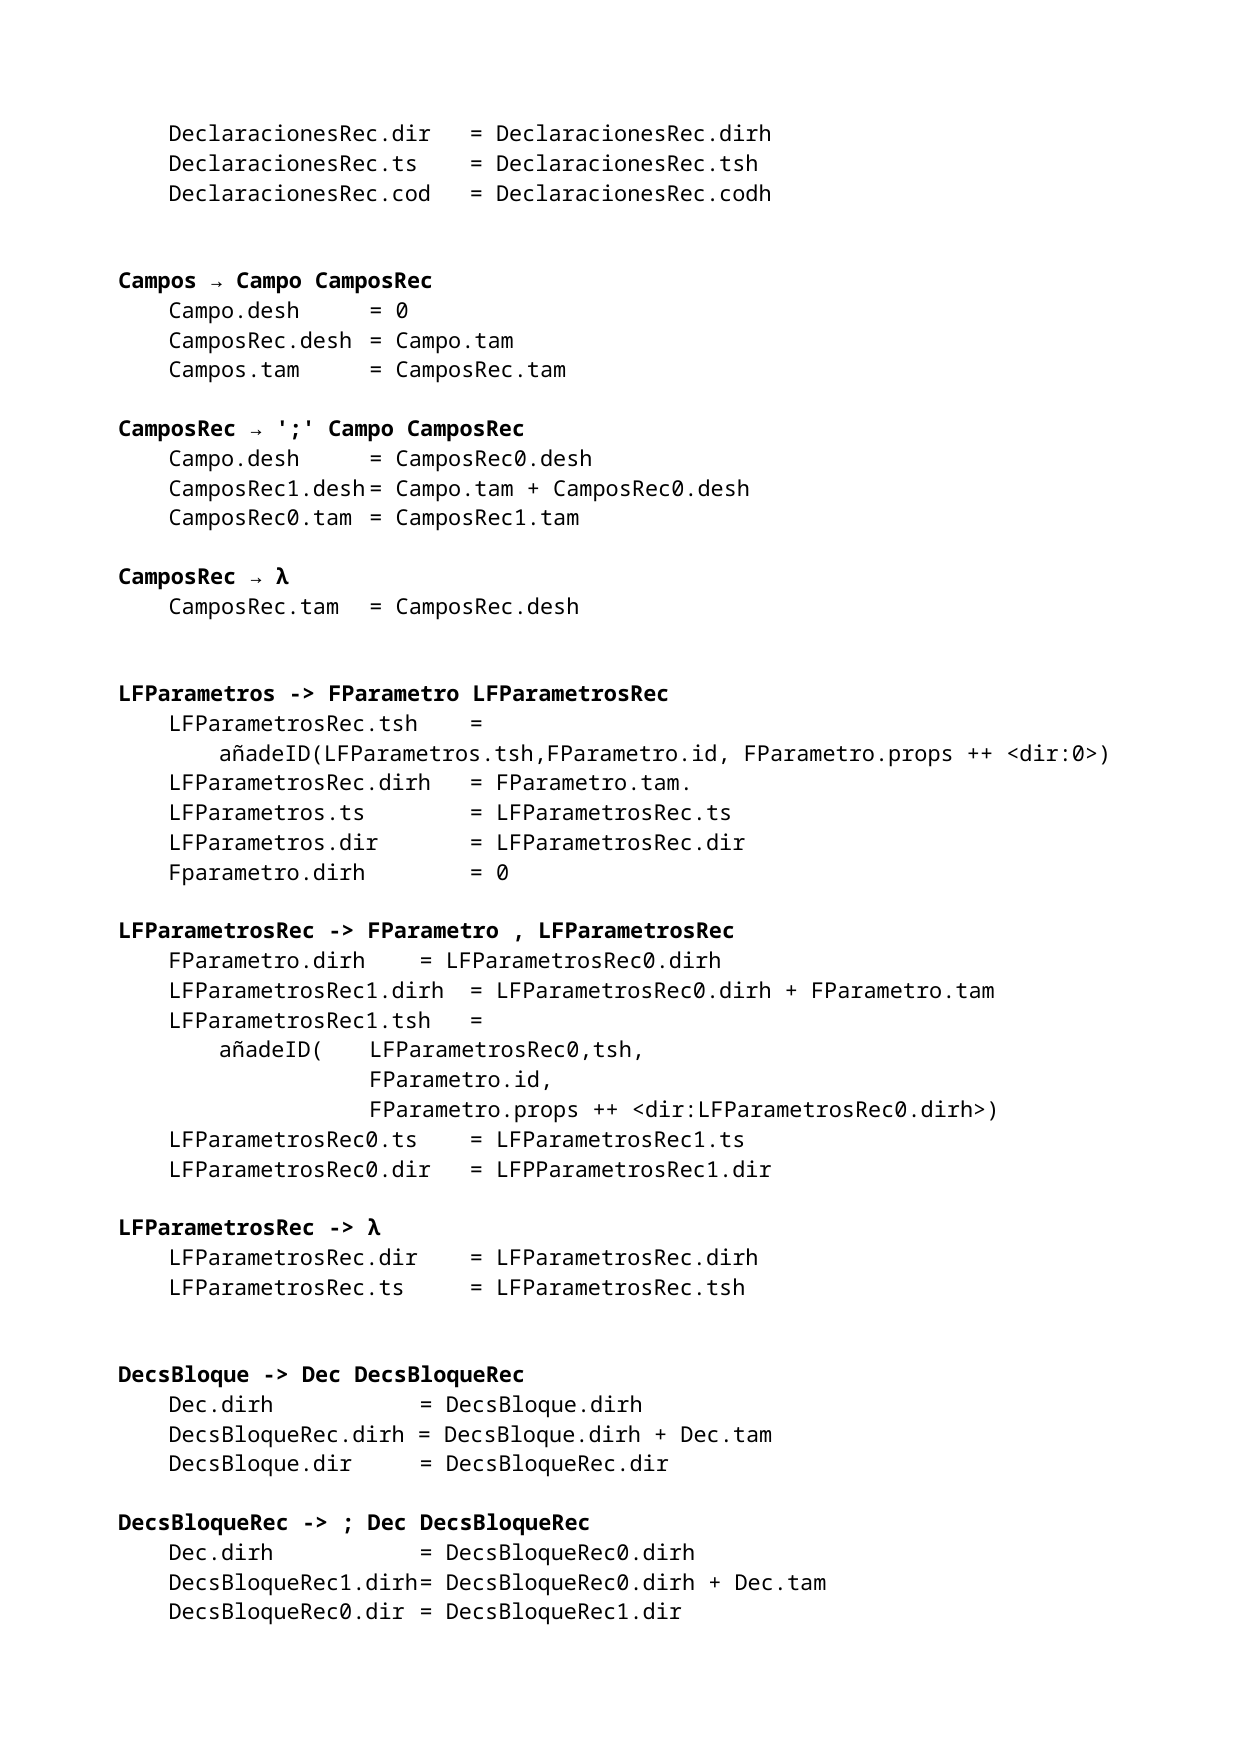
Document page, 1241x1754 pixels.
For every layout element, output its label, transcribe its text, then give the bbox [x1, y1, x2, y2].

text DecsBloqueRec0.dir = DecsBloqueRec1.dir [118, 1596, 1122, 1626]
text LFParametrosRec1.dirh = LFParametrosRec0.dirh + FParametro.tam [118, 975, 1122, 1004]
text LFParametrosRec.dir = LFParametrosRec.dirh [118, 1242, 1122, 1272]
text añadeID( LFParametrosRec0,tsh, [118, 1034, 1122, 1064]
text CamposRec.tam = CamposRec.desh [118, 591, 1122, 620]
text Dec.dirh = DecsBloqueRec0.dirh [118, 1537, 1122, 1566]
text LFParametrosRec.ts = LFParametrosRec.tsh [118, 1272, 1122, 1301]
text LFParametrosRec.dirh = FParametro.tam. [118, 767, 1122, 797]
text DecsBloque -> Dec DecsBloqueRec [118, 1359, 1122, 1389]
text DeclaracionesRec.ts = DeclaracionesRec.tsh [118, 148, 1122, 178]
text LFParametrosRec -> FParametro , LFParametrosRec [118, 915, 1122, 945]
text añadeID(LFParametros.tsh,FParametro.id, FParametro.props ++ <dir:0>) [118, 737, 1122, 767]
text LFParametros.ts = LFParametrosRec.ts [118, 797, 1122, 827]
text LFParametrosRec.tsh = [118, 708, 1122, 737]
text DecsBloque.dir = DecsBloqueRec.dir [118, 1448, 1122, 1478]
text LFParametros.dir = LFParametrosRec.dir [118, 827, 1122, 857]
text LFParametrosRec0.ts = LFParametrosRec1.ts [118, 1124, 1122, 1153]
text CamposRec → ';' Campo CamposRec [118, 413, 1122, 443]
text DeclaracionesRec.dir = DeclaracionesRec.dirh [118, 118, 1122, 148]
text CamposRec.desh = Campo.tam [118, 324, 1122, 354]
text LFParametrosRec1.tsh = [118, 1004, 1122, 1034]
text FParametro.dirh = LFParametrosRec0.dirh [118, 945, 1122, 975]
text CamposRec1.desh = Campo.tam + CamposRec0.desh [118, 472, 1122, 502]
text LFParametros -> FParametro LFParametrosRec [118, 678, 1122, 708]
text CamposRec0.tam = CamposRec1.tam [118, 502, 1122, 532]
text DecsBloqueRec -> ; Dec DecsBloqueRec [118, 1507, 1122, 1537]
text FParametro.id, [118, 1064, 1122, 1094]
text Campo.desh = 0 [118, 295, 1122, 324]
text Campos.tam = CamposRec.tam [118, 354, 1122, 384]
text LFParametrosRec -> λ [118, 1212, 1122, 1242]
text DecsBloqueRec1.dirh = DecsBloqueRec0.dirh + Dec.tam [118, 1566, 1122, 1596]
text FParametro.props ++ <dir:LFParametrosRec0.dirh>) [118, 1094, 1122, 1124]
text Campos → Campo CamposRec [118, 265, 1122, 295]
text Fparametro.dirh = 0 [118, 857, 1122, 886]
text Dec.dirh = DecsBloque.dirh [118, 1389, 1122, 1418]
text CamposRec → λ [118, 561, 1122, 591]
text Campo.desh = CamposRec0.desh [118, 443, 1122, 472]
text DecsBloqueRec.dirh = DecsBloque.dirh + Dec.tam [118, 1418, 1122, 1448]
text LFParametrosRec0.dir = LFPParametrosRec1.dir [118, 1153, 1122, 1183]
text DeclaracionesRec.cod = DeclaracionesRec.codh [118, 178, 1122, 207]
